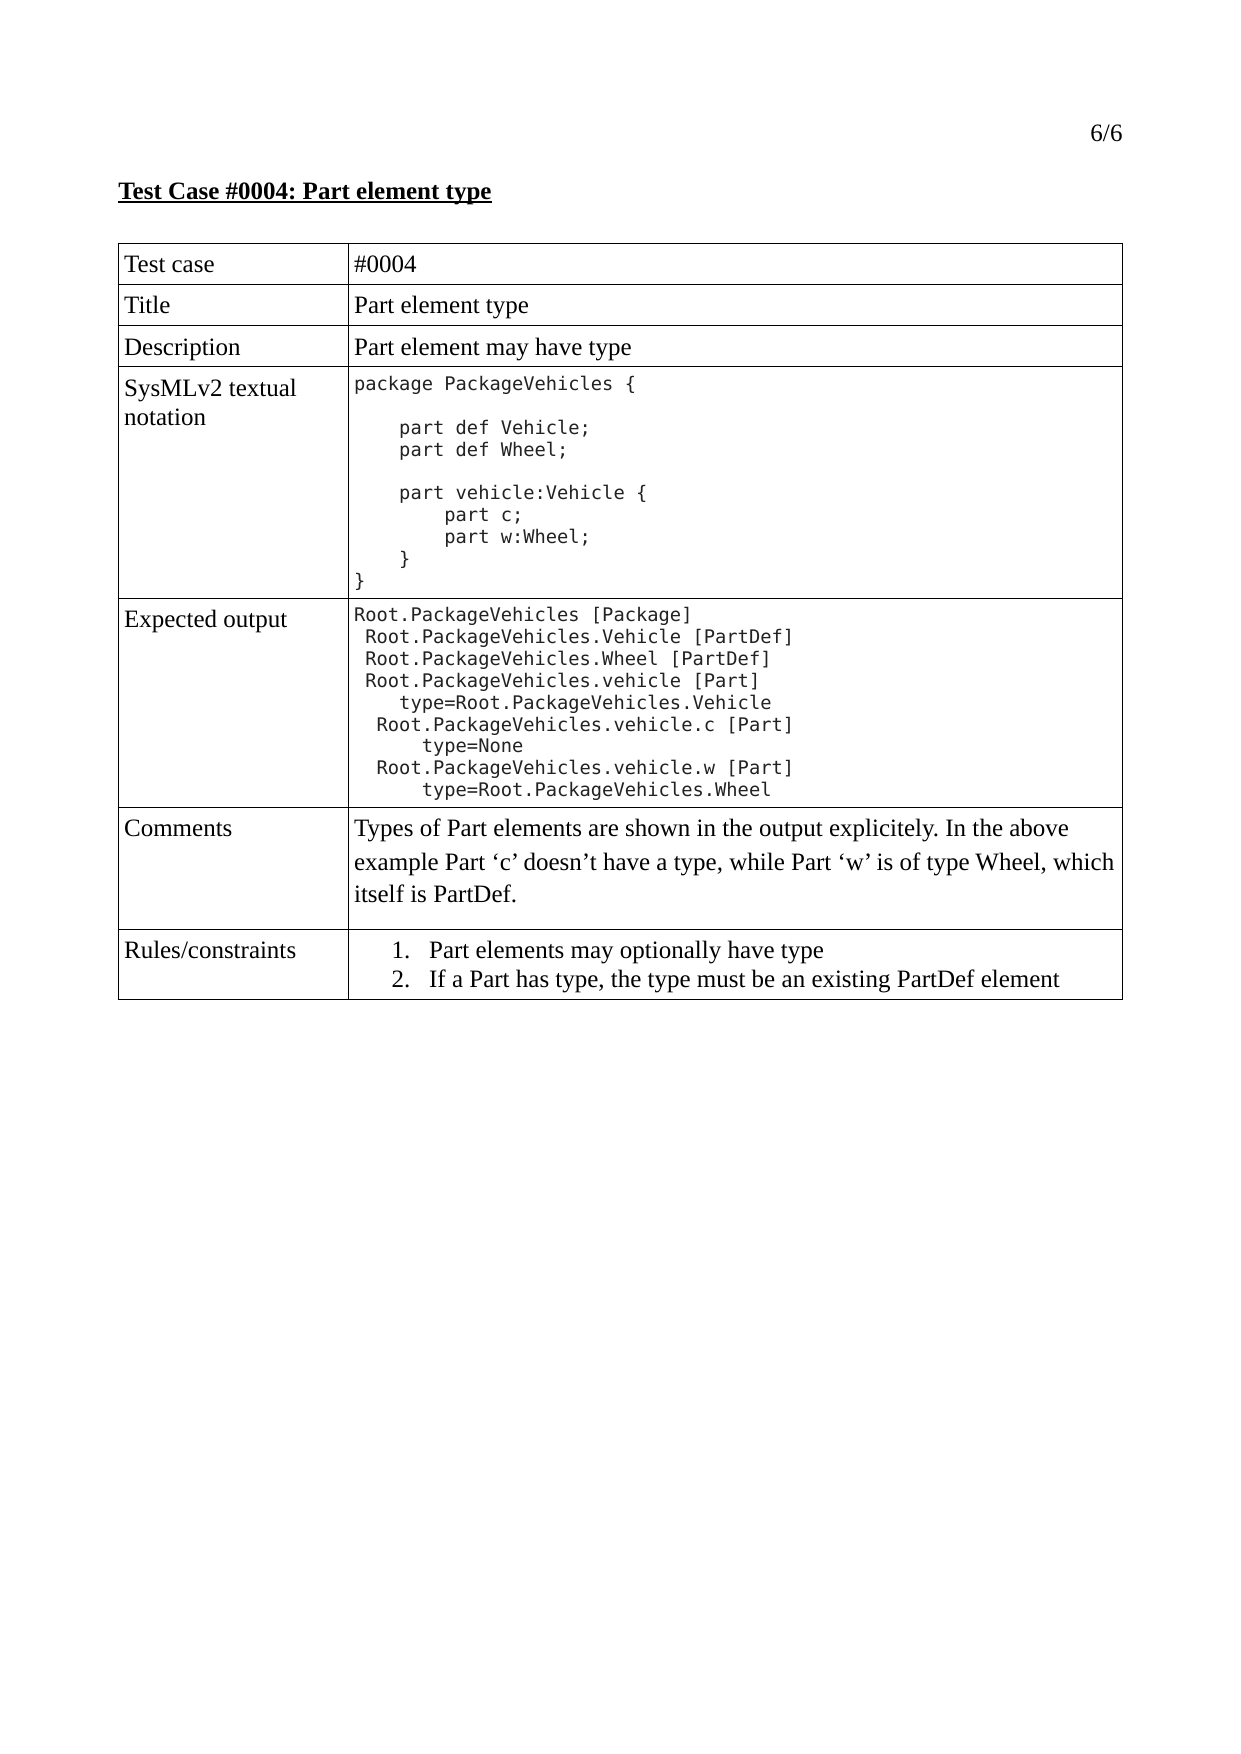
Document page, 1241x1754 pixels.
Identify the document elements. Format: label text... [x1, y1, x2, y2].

table_cell Rules/constraints [119, 930, 348, 999]
table_cell SysMLv2 textual notation [119, 367, 348, 597]
table_cell package PackageVehicles { part def Vehicle; part def Wheel; part vehicle:Vehicle { part c; part w:Wheel; } } [349, 367, 1122, 597]
table_cell Title [119, 285, 348, 325]
table_cell Types of Part elements are shown in the output explicitely. In the above example Part ‘c’ doesn’t have a type, while Part ‘w’ is of type Wheel, which itself is PartDef. [349, 808, 1122, 929]
table_cell Description [119, 326, 348, 366]
table_cell Comments [119, 808, 348, 929]
table_header #0004 [349, 244, 1122, 284]
table_cell Part element may have type [349, 326, 1122, 366]
table_cell Part element type [349, 285, 1122, 325]
table_cell Root.PackageVehicles [Package] Root.PackageVehicles.Vehicle [PartDef] Root.PackageVehicles.Wheel [PartDef] Root.PackageVehicles.vehicle [Part] type=Root.PackageVehicles.Vehicle Root.PackageVehicles.vehicle.c [Part] type=None Root.PackageVehicles.vehicle.w [Part] type=Root.PackageVehicles.Wheel [349, 599, 1122, 807]
table_cell Expected output [119, 599, 348, 807]
table_header Test case [119, 244, 348, 284]
table_cell Part elements may optionally have type If a Part has type, the type must be an existing PartDef element [349, 930, 1122, 999]
text Test Case #0004: Part element type [118, 176, 1122, 205]
